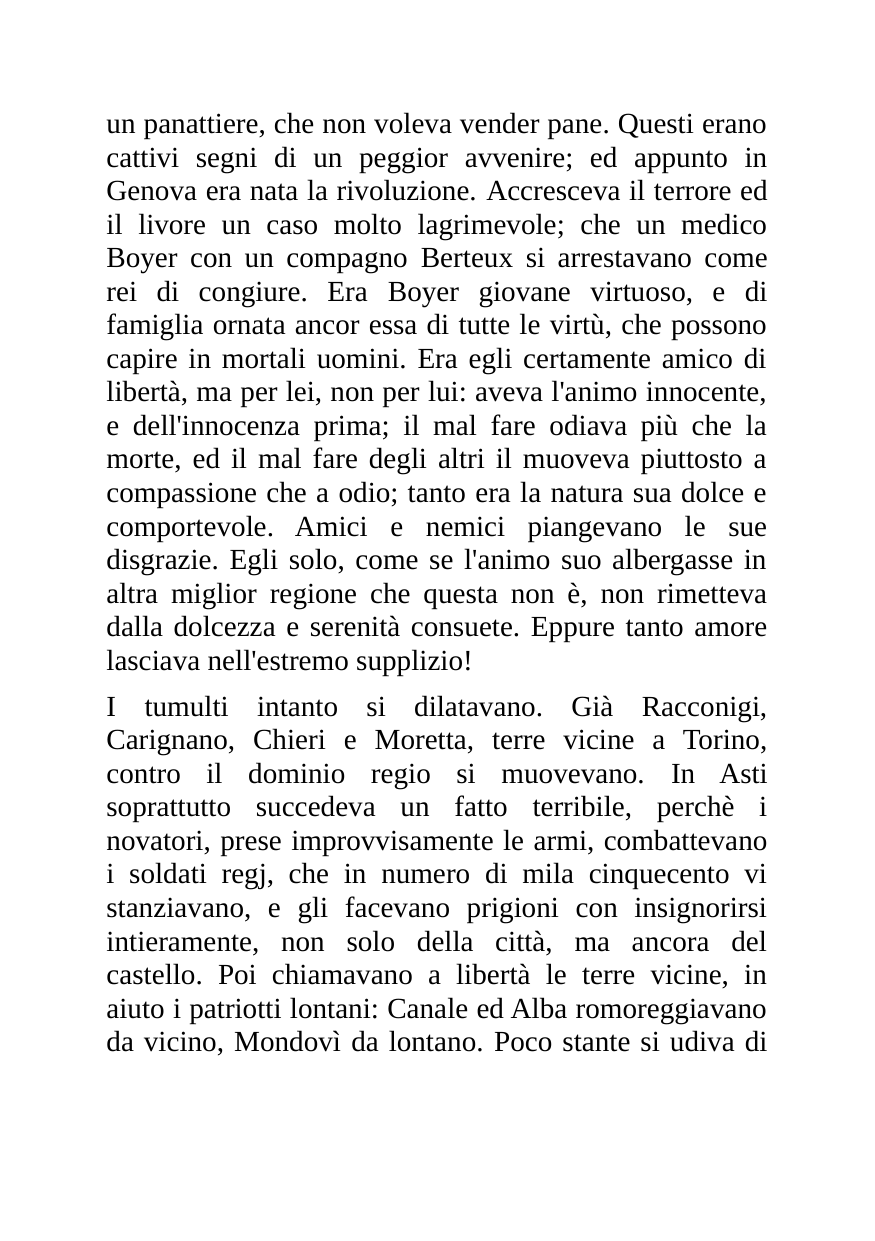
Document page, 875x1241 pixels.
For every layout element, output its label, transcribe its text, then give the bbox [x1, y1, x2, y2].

text I tumulti intanto si dilatavano. Già Racconigi, Carignano, Chieri e Moretta, terre vicine a Torino, contro il dominio regio si muovevano. In Asti soprattutto succedeva un fatto terribile, perchè i novatori, prese improvvisamente le armi, combattevano i soldati regj, che in numero di mila cinquecento vi stanziavano, e gli facevano prigioni con insignorirsi intieramente, non solo della città, ma ancora del castello. Poi chiamavano a libertà le terre vicine, in aiuto i patriotti lontani: Canale ed Alba romoreggiavano da vicino, Mondovì da lontano. Poco stante si udiva di [106, 689, 768, 1058]
text un panattiere, che non voleva vender pane. Questi erano cattivi segni di un peggior avvenire; ed appunto in Genova era nata la rivoluzione. Accresceva il terrore ed il livore un caso molto lagrimevole; che un medico Boyer con un compagno Berteux si arrestavano come rei di congiure. Era Boyer giovane virtuoso, e di famiglia ornata ancor essa di tutte le virtù, che possono capire in mortali uomini. Era egli certamente amico di libertà, ma per lei, non per lui: aveva l'animo innocente, e dell'innocenza prima; il mal fare odiava più che la morte, ed il mal fare degli altri il muoveva piuttosto a compassione che a odio; tanto era la natura sua dolce e comportevole. Amici e nemici piangevano le sue disgrazie. Egli solo, come se l'animo suo albergasse in altra miglior regione che questa non è, non rimetteva dalla dolcezza e serenità consuete. Eppure tanto amore lasciava nell'estremo supplizio! [106, 106, 768, 676]
